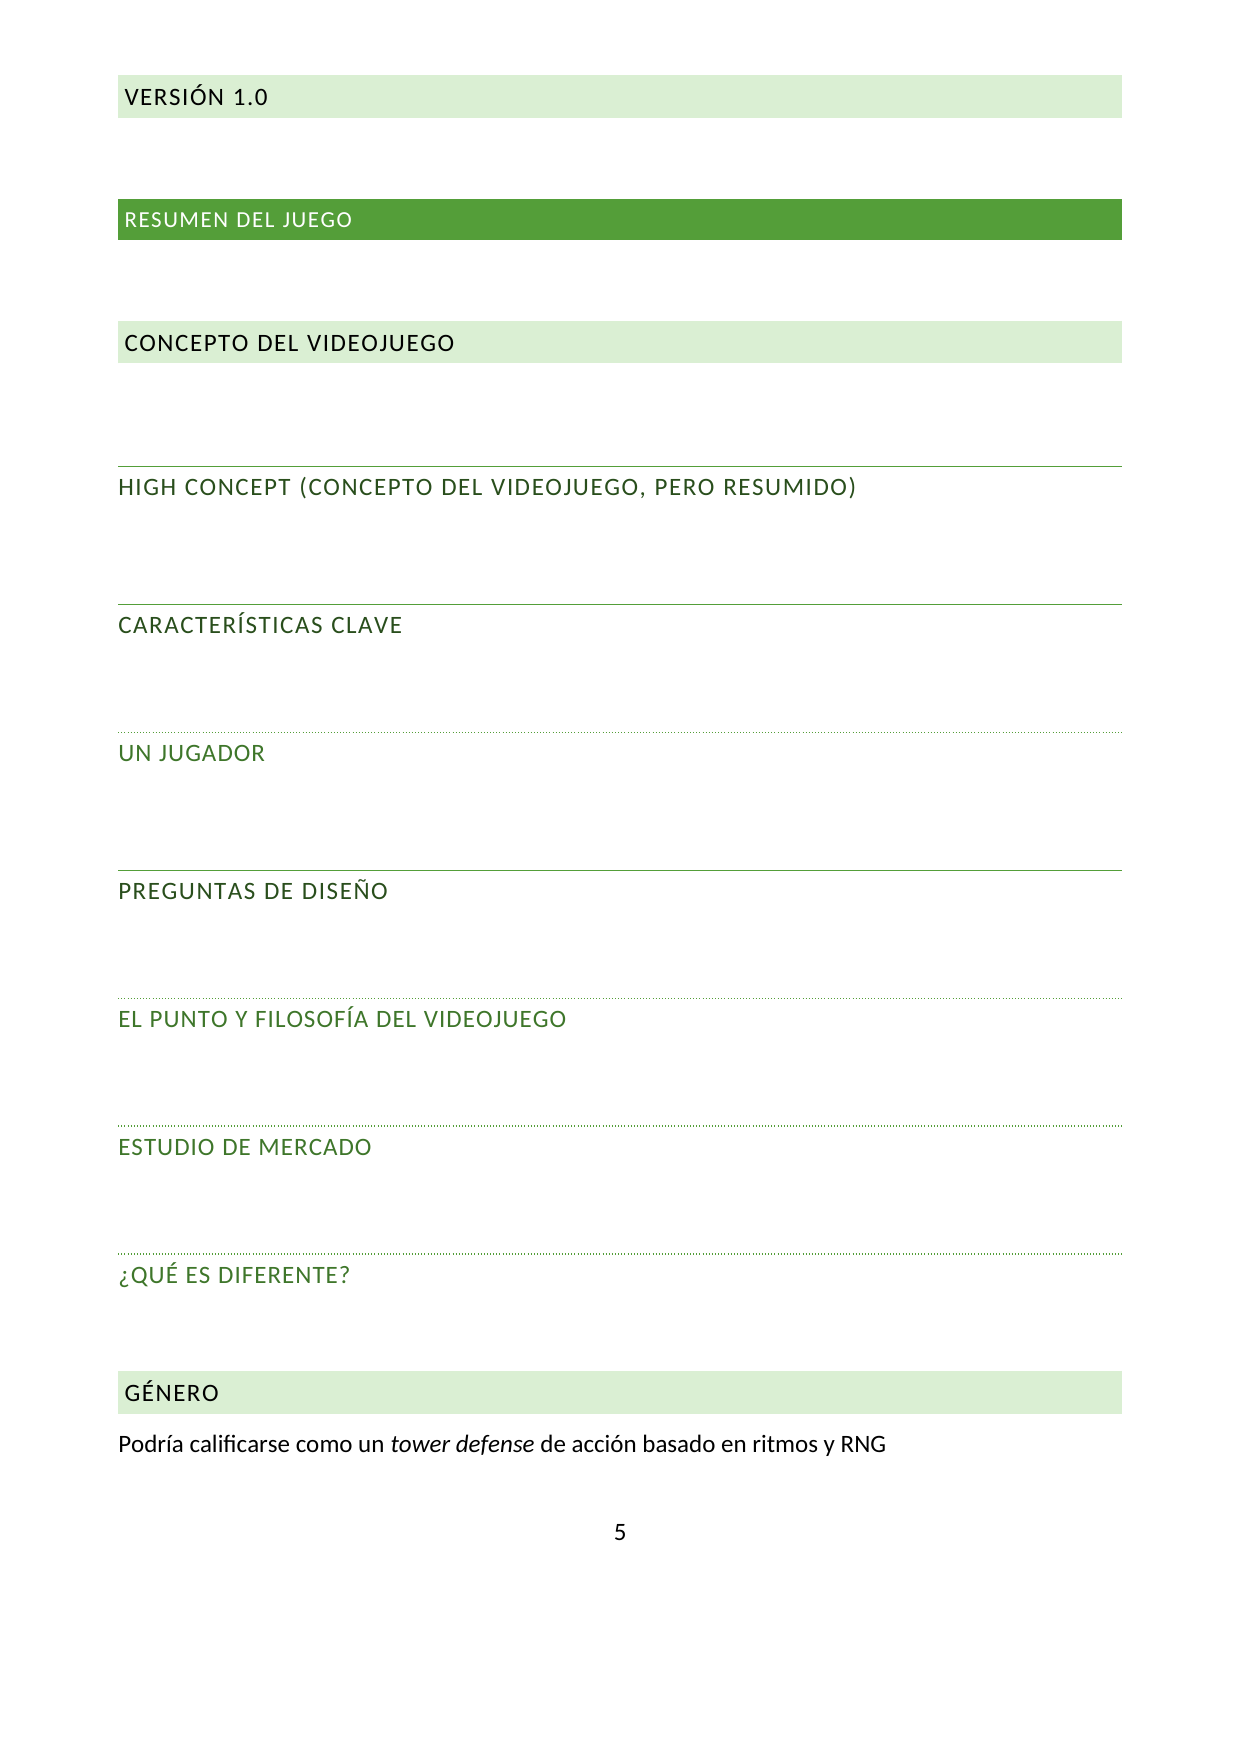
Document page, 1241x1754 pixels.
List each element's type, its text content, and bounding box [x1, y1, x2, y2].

subtitle Un jugador [118, 732, 1122, 768]
subtitle Género [124, 1377, 1116, 1407]
subtitle Versión 1.0 [124, 81, 1116, 112]
subtitle Concepto del Videojuego [124, 327, 1116, 357]
subtitle El Punto y Filosofía del Videojuego [118, 998, 1122, 1034]
subtitle Preguntas de Diseño [118, 871, 1122, 906]
subtitle Características clave [118, 605, 1122, 640]
subtitle High Concept (concepto del videojuego, pero resumido) [118, 467, 1122, 502]
subtitle Estudio de mercado [118, 1125, 1122, 1162]
subtitle Resumen del Juego [124, 205, 1116, 233]
subtitle ¿Qué es diferente? [118, 1253, 1122, 1289]
text Podría calificarse como un tower defense de acción basado en ritmos y RNG [118, 1428, 1122, 1459]
